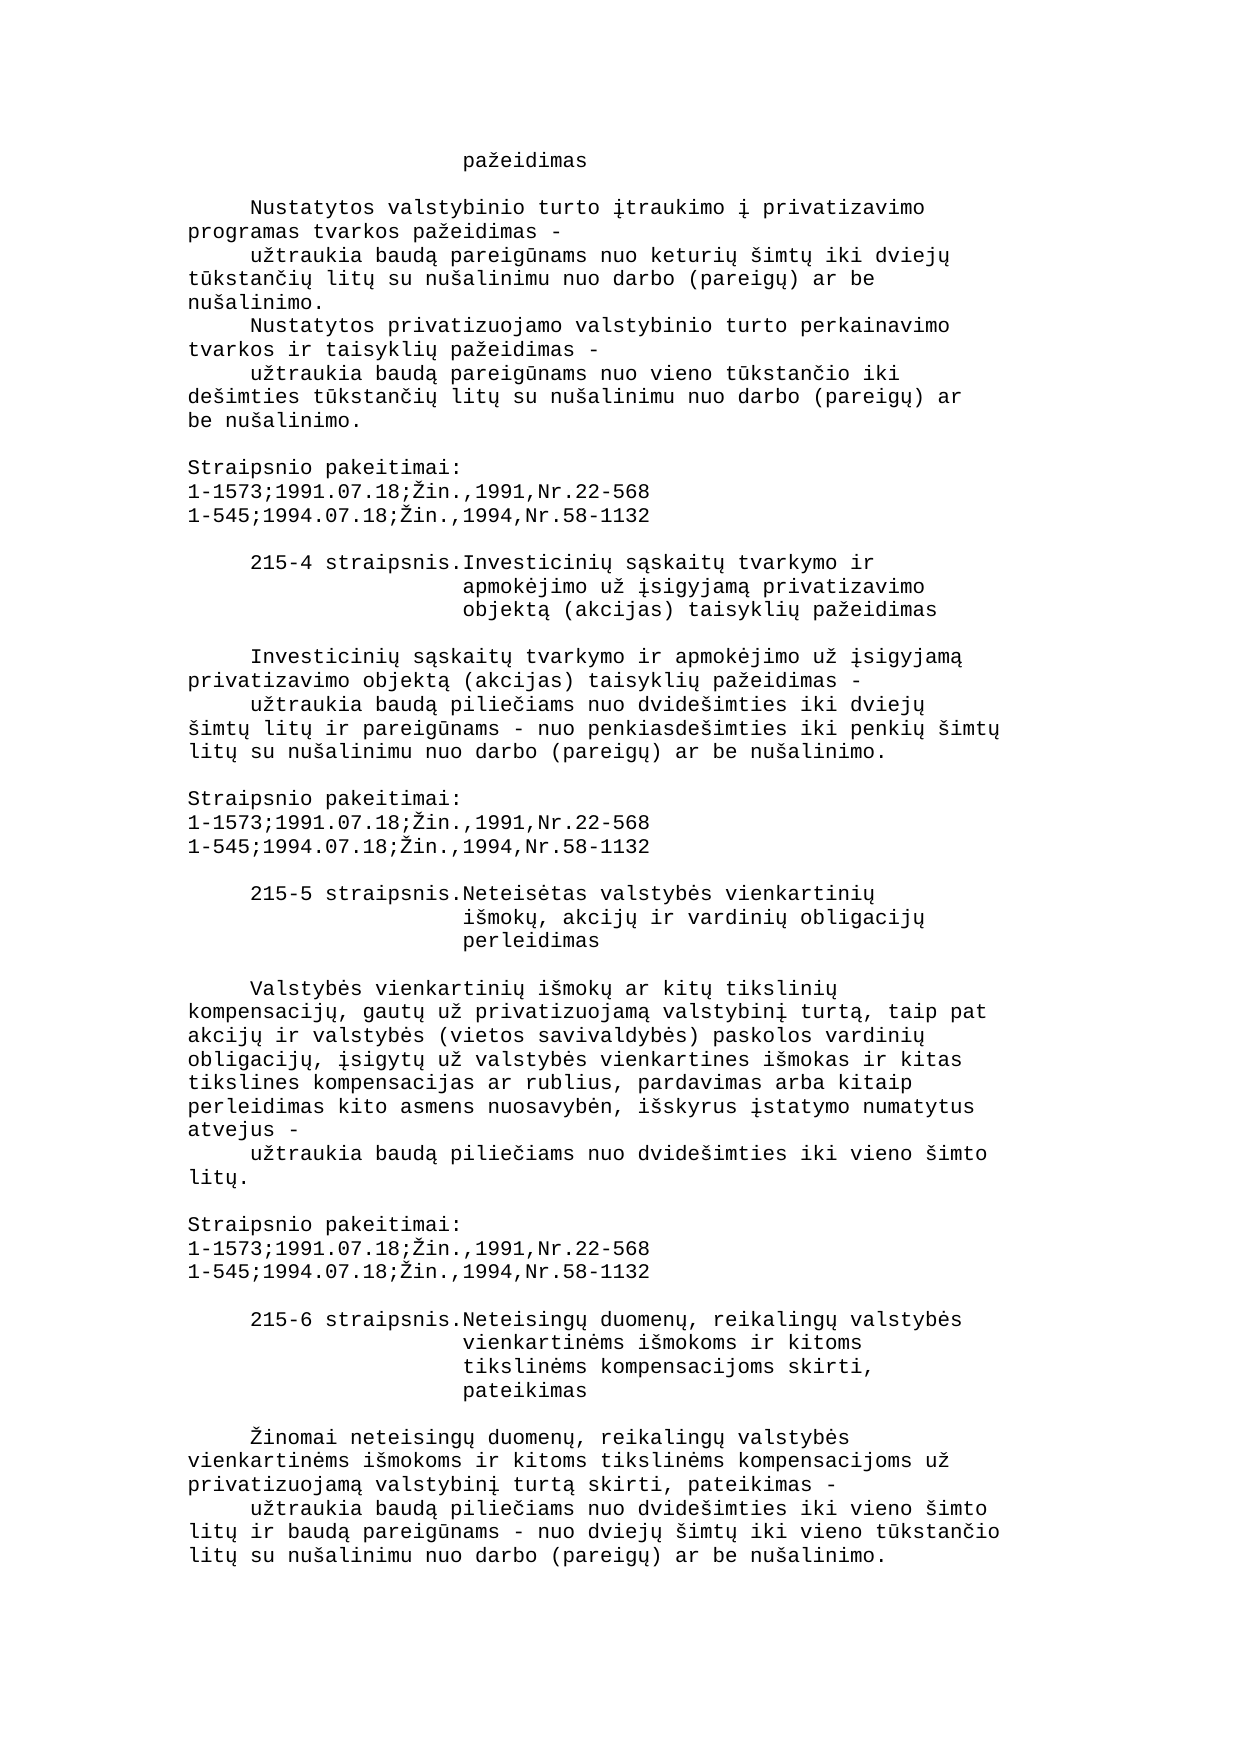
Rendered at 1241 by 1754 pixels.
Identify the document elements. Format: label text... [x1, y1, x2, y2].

text 1-1573;1991.07.18;Žin.,1991,Nr.22-568 [187, 481, 1053, 505]
text 1-545;1994.07.18;Žin.,1994,Nr.58-1132 [187, 505, 1053, 528]
text pažeidimas [187, 150, 1053, 174]
text tūkstančių litų su nušalinimu nuo darbo (pareigų) ar be [187, 268, 1053, 292]
text Valstybės vienkartinių išmokų ar kitų tikslinių [187, 978, 1053, 1001]
text vienkartinėms išmokoms ir kitoms [187, 1332, 1053, 1356]
text Nustatytos valstybinio turto įtraukimo į privatizavimo [187, 197, 1053, 221]
text šimtų litų ir pareigūnams - nuo penkiasdešimties iki penkių šimtų [187, 717, 1053, 741]
text obligacijų, įsigytų už valstybės vienkartines išmokas ir kitas [187, 1048, 1053, 1072]
text 215-5 straipsnis.Neteisėtas valstybės vienkartinių [187, 883, 1053, 907]
text 215-4 straipsnis.Investicinių sąskaitų tvarkymo ir [187, 552, 1053, 576]
text Investicinių sąskaitų tvarkymo ir apmokėjimo už įsigyjamą [187, 647, 1053, 670]
text išmokų, akcijų ir vardinių obligacijų [187, 907, 1053, 930]
text Straipsnio pakeitimai: [187, 457, 1053, 481]
text Nustatytos privatizuojamo valstybinio turto perkainavimo [187, 316, 1053, 339]
text nušalinimo. [187, 292, 1053, 316]
text akcijų ir valstybės (vietos savivaldybės) paskolos vardinių [187, 1025, 1053, 1048]
text užtraukia baudą piliečiams nuo dvidešimties iki vieno šimto [187, 1143, 1053, 1167]
text tikslines kompensacijas ar rublius, pardavimas arba kitaip [187, 1072, 1053, 1096]
text užtraukia baudą piliečiams nuo dvidešimties iki dviejų [187, 694, 1053, 717]
text litų ir baudą pareigūnams - nuo dviejų šimtų iki vieno tūkstančio [187, 1521, 1053, 1545]
text litų su nušalinimu nuo darbo (pareigų) ar be nušalinimo. [187, 741, 1053, 765]
text be nušalinimo. [187, 410, 1053, 434]
text 1-545;1994.07.18;Žin.,1994,Nr.58-1132 [187, 836, 1053, 859]
text dešimties tūkstančių litų su nušalinimu nuo darbo (pareigų) ar [187, 386, 1053, 410]
text užtraukia baudą piliečiams nuo dvidešimties iki vieno šimto [187, 1498, 1053, 1521]
text 1-545;1994.07.18;Žin.,1994,Nr.58-1132 [187, 1261, 1053, 1285]
text litų. [187, 1167, 1053, 1190]
text 1-1573;1991.07.18;Žin.,1991,Nr.22-568 [187, 1238, 1053, 1261]
text kompensacijų, gautų už privatizuojamą valstybinį turtą, taip pat [187, 1001, 1053, 1025]
text užtraukia baudą pareigūnams nuo keturių šimtų iki dviejų [187, 244, 1053, 268]
text atvejus - [187, 1119, 1053, 1143]
text privatizavimo objektą (akcijas) taisyklių pažeidimas - [187, 670, 1053, 694]
text pateikimas [187, 1379, 1053, 1403]
text litų su nušalinimu nuo darbo (pareigų) ar be nušalinimo. [187, 1545, 1053, 1569]
text 1-1573;1991.07.18;Žin.,1991,Nr.22-568 [187, 812, 1053, 836]
text Žinomai neteisingų duomenų, reikalingų valstybės [187, 1427, 1053, 1451]
text apmokėjimo už įsigyjamą privatizavimo [187, 576, 1053, 599]
text perleidimas kito asmens nuosavybėn, išskyrus įstatymo numatytus [187, 1096, 1053, 1119]
text Straipsnio pakeitimai: [187, 1214, 1053, 1238]
text tvarkos ir taisyklių pažeidimas - [187, 339, 1053, 363]
text užtraukia baudą pareigūnams nuo vieno tūkstančio iki [187, 363, 1053, 386]
text Straipsnio pakeitimai: [187, 788, 1053, 812]
text vienkartinėms išmokoms ir kitoms tikslinėms kompensacijoms už [187, 1451, 1053, 1474]
text objektą (akcijas) taisyklių pažeidimas [187, 599, 1053, 623]
text perleidimas [187, 930, 1053, 954]
text 215-6 straipsnis.Neteisingų duomenų, reikalingų valstybės [187, 1309, 1053, 1332]
text tikslinėms kompensacijoms skirti, [187, 1356, 1053, 1379]
text programas tvarkos pažeidimas - [187, 221, 1053, 244]
text privatizuojamą valstybinį turtą skirti, pateikimas - [187, 1474, 1053, 1498]
